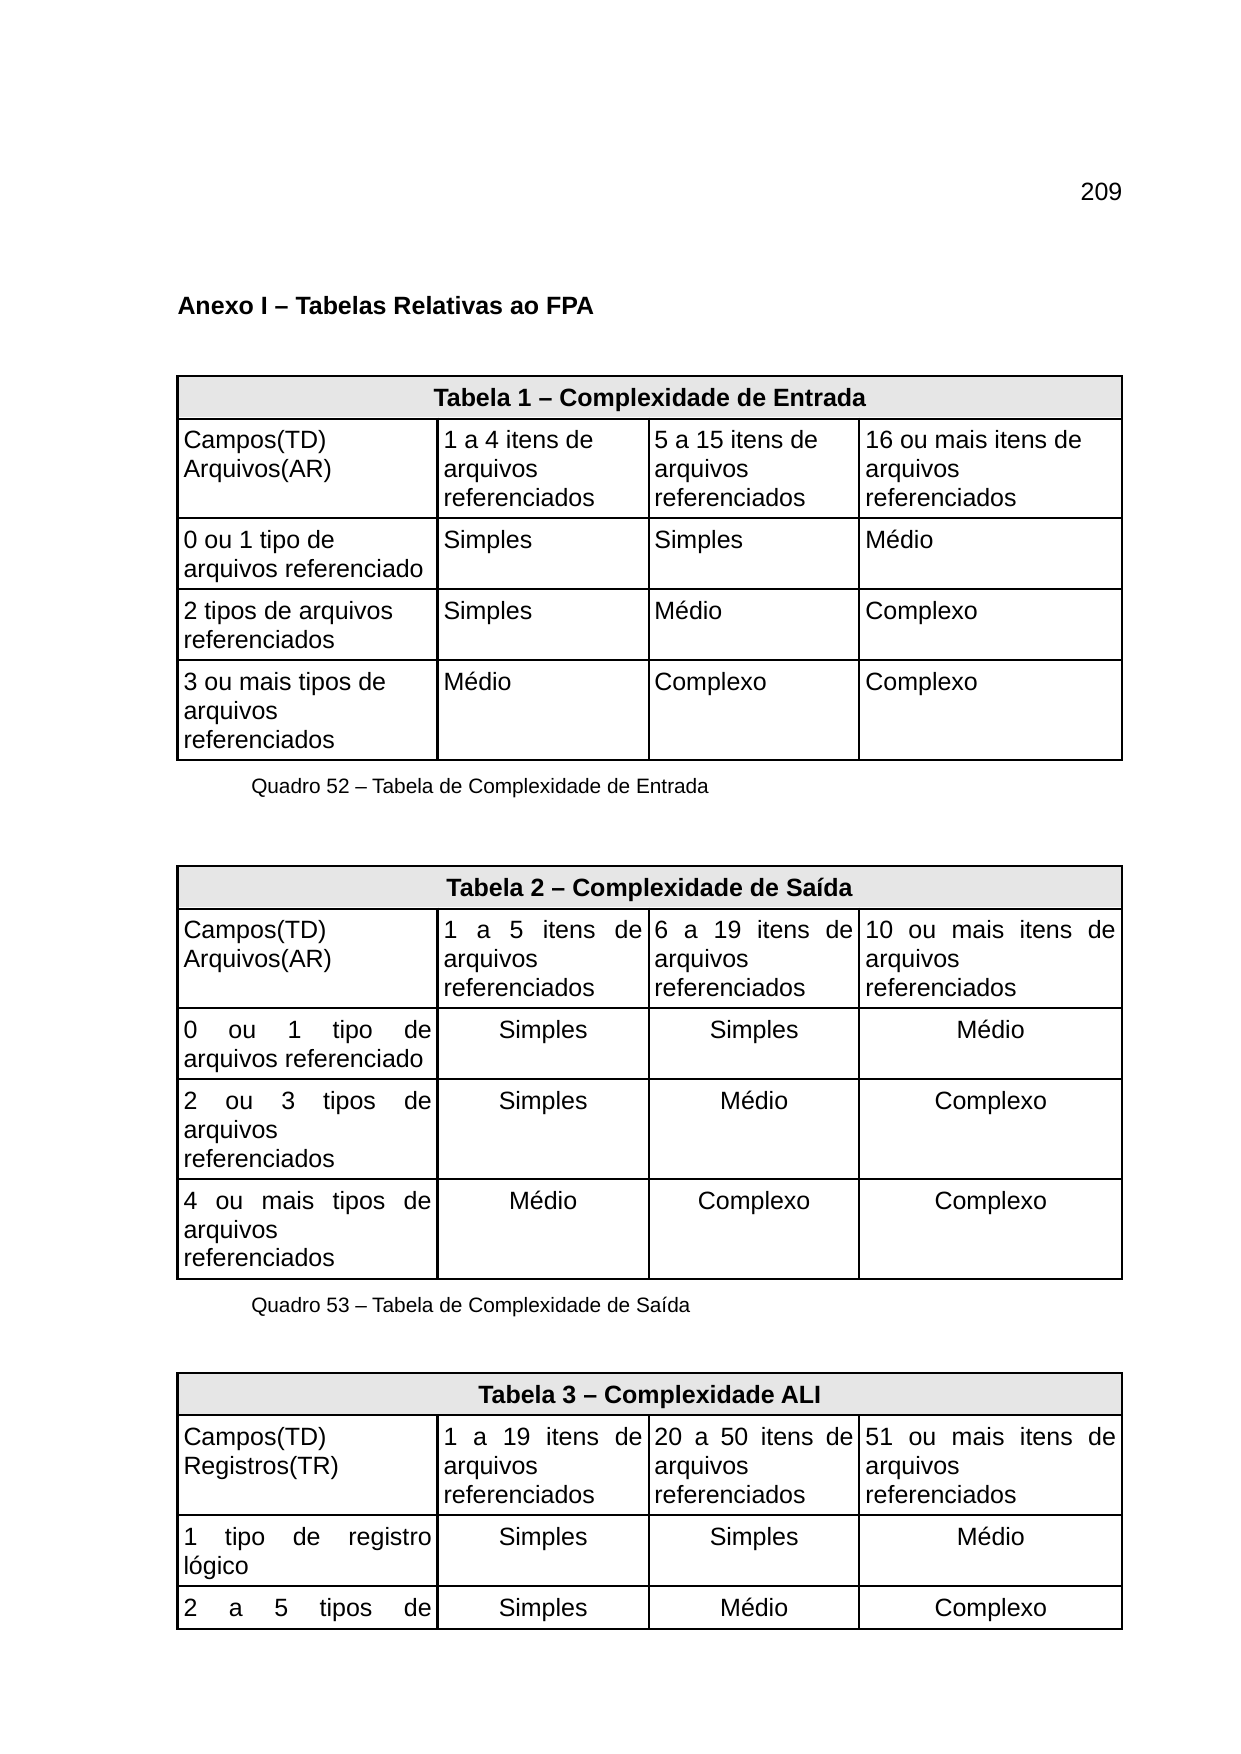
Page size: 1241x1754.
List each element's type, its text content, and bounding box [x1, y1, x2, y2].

table_cell Médio [860, 519, 1121, 588]
table_cell 16 ou mais itens de arquivos referenciados [860, 420, 1121, 517]
table_cell 2 a 5 tipos de [179, 1587, 436, 1627]
table_cell Complexo [860, 1180, 1121, 1278]
table_cell Simples [439, 590, 648, 659]
table_cell 1 a 5 itens de arquivos referenciados [439, 910, 648, 1007]
table_cell 0 ou 1 tipo de arquivos referenciado [179, 1009, 436, 1078]
table_cell 2 tipos de arquivos referenciados [179, 590, 436, 659]
table_cell Simples [650, 1009, 858, 1078]
table_cell Médio [860, 1009, 1121, 1078]
table_cell 2 ou 3 tipos de arquivos referenciados [179, 1080, 436, 1178]
table_cell Simples [439, 1516, 648, 1585]
table_cell 1 a 4 itens de arquivos referenciados [439, 420, 648, 517]
table_cell Simples [439, 519, 648, 588]
table_cell 4 ou mais tipos de arquivos referenciados [179, 1180, 436, 1278]
table_cell Complexo [860, 590, 1121, 659]
table_cell Médio [650, 590, 858, 659]
table_cell Simples [439, 1080, 648, 1178]
table_cell Complexo [860, 1587, 1121, 1627]
table_cell Complexo [650, 1180, 858, 1278]
table_cell 51 ou mais itens de arquivos referenciados [860, 1416, 1121, 1514]
table_cell 1 tipo de registro lógico [179, 1516, 436, 1585]
table_cell Complexo [860, 661, 1121, 759]
table_header Tabela 3 – Complexidade ALI [179, 1374, 1121, 1414]
table_cell 6 a 19 itens de arquivos referenciados [650, 910, 858, 1007]
table_cell Simples [650, 1516, 858, 1585]
table_cell Simples [439, 1009, 648, 1078]
table_cell Complexo [860, 1080, 1121, 1178]
table_cell 20 a 50 itens de arquivos referenciados [650, 1416, 858, 1514]
table_cell Complexo [650, 661, 858, 759]
text Quadro 52 – Tabela de Complexidade de Entrada [177, 774, 1122, 798]
text Quadro 53 – Tabela de Complexidade de Saída [177, 1292, 1122, 1316]
table_cell 1 a 19 itens de arquivos referenciados [439, 1416, 648, 1514]
table_cell Médio [650, 1080, 858, 1178]
table_cell Médio [439, 661, 648, 759]
table_cell 3 ou mais tipos de arquivos referenciados [179, 661, 436, 759]
table_cell Campos(TD) Arquivos(AR) [179, 420, 436, 517]
table_cell Campos(TD) Arquivos(AR) [179, 910, 436, 1007]
subtitle Anexo I – Tabelas Relativas ao FPA [177, 291, 1122, 319]
table_cell 10 ou mais itens de arquivos referenciados [860, 910, 1121, 1007]
table_header Tabela 2 – Complexidade de Saída [179, 867, 1121, 907]
table_cell 5 a 15 itens de arquivos referenciados [650, 420, 858, 517]
table_cell Simples [650, 519, 858, 588]
table_cell 0 ou 1 tipo de arquivos referenciado [179, 519, 436, 588]
table_cell Médio [650, 1587, 858, 1627]
table_cell Médio [439, 1180, 648, 1278]
table_header Tabela 1 – Complexidade de Entrada [179, 377, 1121, 417]
table_cell Simples [439, 1587, 648, 1627]
table_cell Campos(TD) Registros(TR) [179, 1416, 436, 1514]
table_cell Médio [860, 1516, 1121, 1585]
